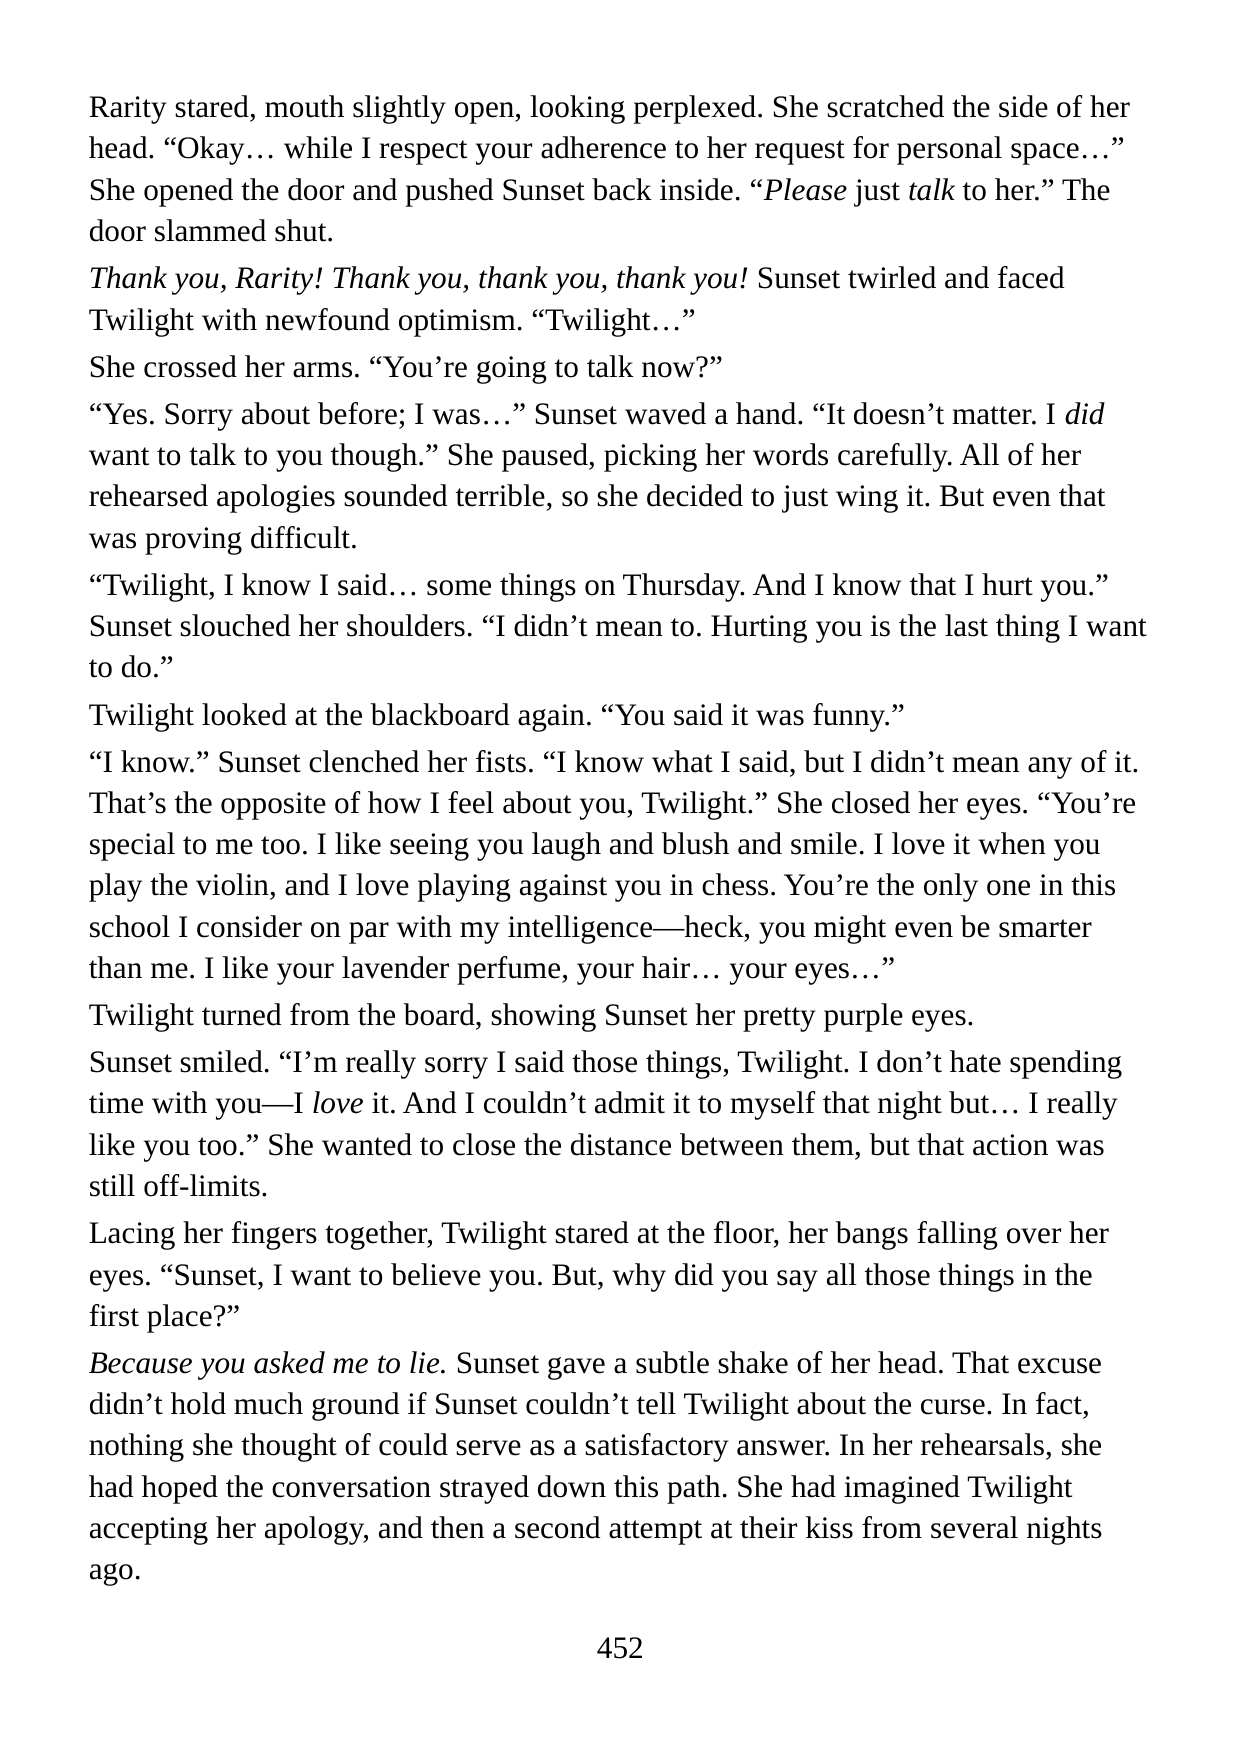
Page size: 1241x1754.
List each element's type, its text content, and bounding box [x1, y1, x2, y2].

text Because you asked me to lie. Sunset gave a subtle shake of her head. That excuse didn’t hold much ground if Sunset couldn’t tell Twilight about the curse. In fact, nothing she thought of could serve as a satisfactory answer. In her rehearsals, she had hoped the conversation strayed down this path. She had imagined Twilight accepting her apology, and then a second attempt at their kiss from several nights ago. [88, 1344, 1152, 1586]
text She crossed her arms. “You’re going to talk now?” [88, 348, 1152, 384]
text Lacing her fingers together, Twilight stared at the floor, her bangs falling over her eyes. “Sunset, I want to believe you. But, why did you say all those things in the first place?” [88, 1214, 1152, 1333]
text “Twilight, I know I said… some things on Thursday. And I know that I hurt you.” Sunset slouched her shoulders. “I didn’t mean to. Hurting you is the last thing I want to do.” [88, 566, 1152, 684]
text Rarity stared, mouth slightly open, looking perplexed. She scratched the side of her head. “Okay… while I respect your adherence to her request for personal space…” She opened the door and pushed Sunset back inside. “Please just talk to her.” The door slammed shut. [88, 88, 1152, 248]
text Twilight turned from the board, showing Sunset her pretty purple eyes. [88, 996, 1152, 1032]
text Thank you, Rarity! Thank you, thank you, thank you! Sunset twirled and faced Twilight with newfound optimism. “Twilight…” [88, 259, 1152, 337]
text Twilight looked at the blackboard again. “You said it was funny.” [88, 696, 1152, 732]
text Sunset smiled. “I’m really sorry I said those things, Twilight. I don’t hate spending time with you—I love it. And I couldn’t admit it to myself that night but… I really like you too.” She wanted to close the distance between them, but that action was still off-limits. [88, 1043, 1152, 1203]
text “Yes. Sorry about before; I was…” Sunset waved a hand. “It doesn’t matter. I did want to talk to you though.” She paused, picking her words carefully. All of her rehearsed apologies sounded terrible, so she decided to just wing it. But even that was proving difficult. [88, 395, 1152, 555]
text “I know.” Sunset clenched her fists. “I know what I said, but I didn’t mean any of it. That’s the opposite of how I feel about you, Twilight.” She closed her eyes. “You’re special to me too. I like seeing you laugh and blush and smile. I love it when you play the violin, and I love playing against you in chess. You’re the only one in this school I consider on par with my intelligence—heck, you might even be smarter than me. I like your lavender perfume, your hair… your eyes…” [88, 743, 1152, 985]
